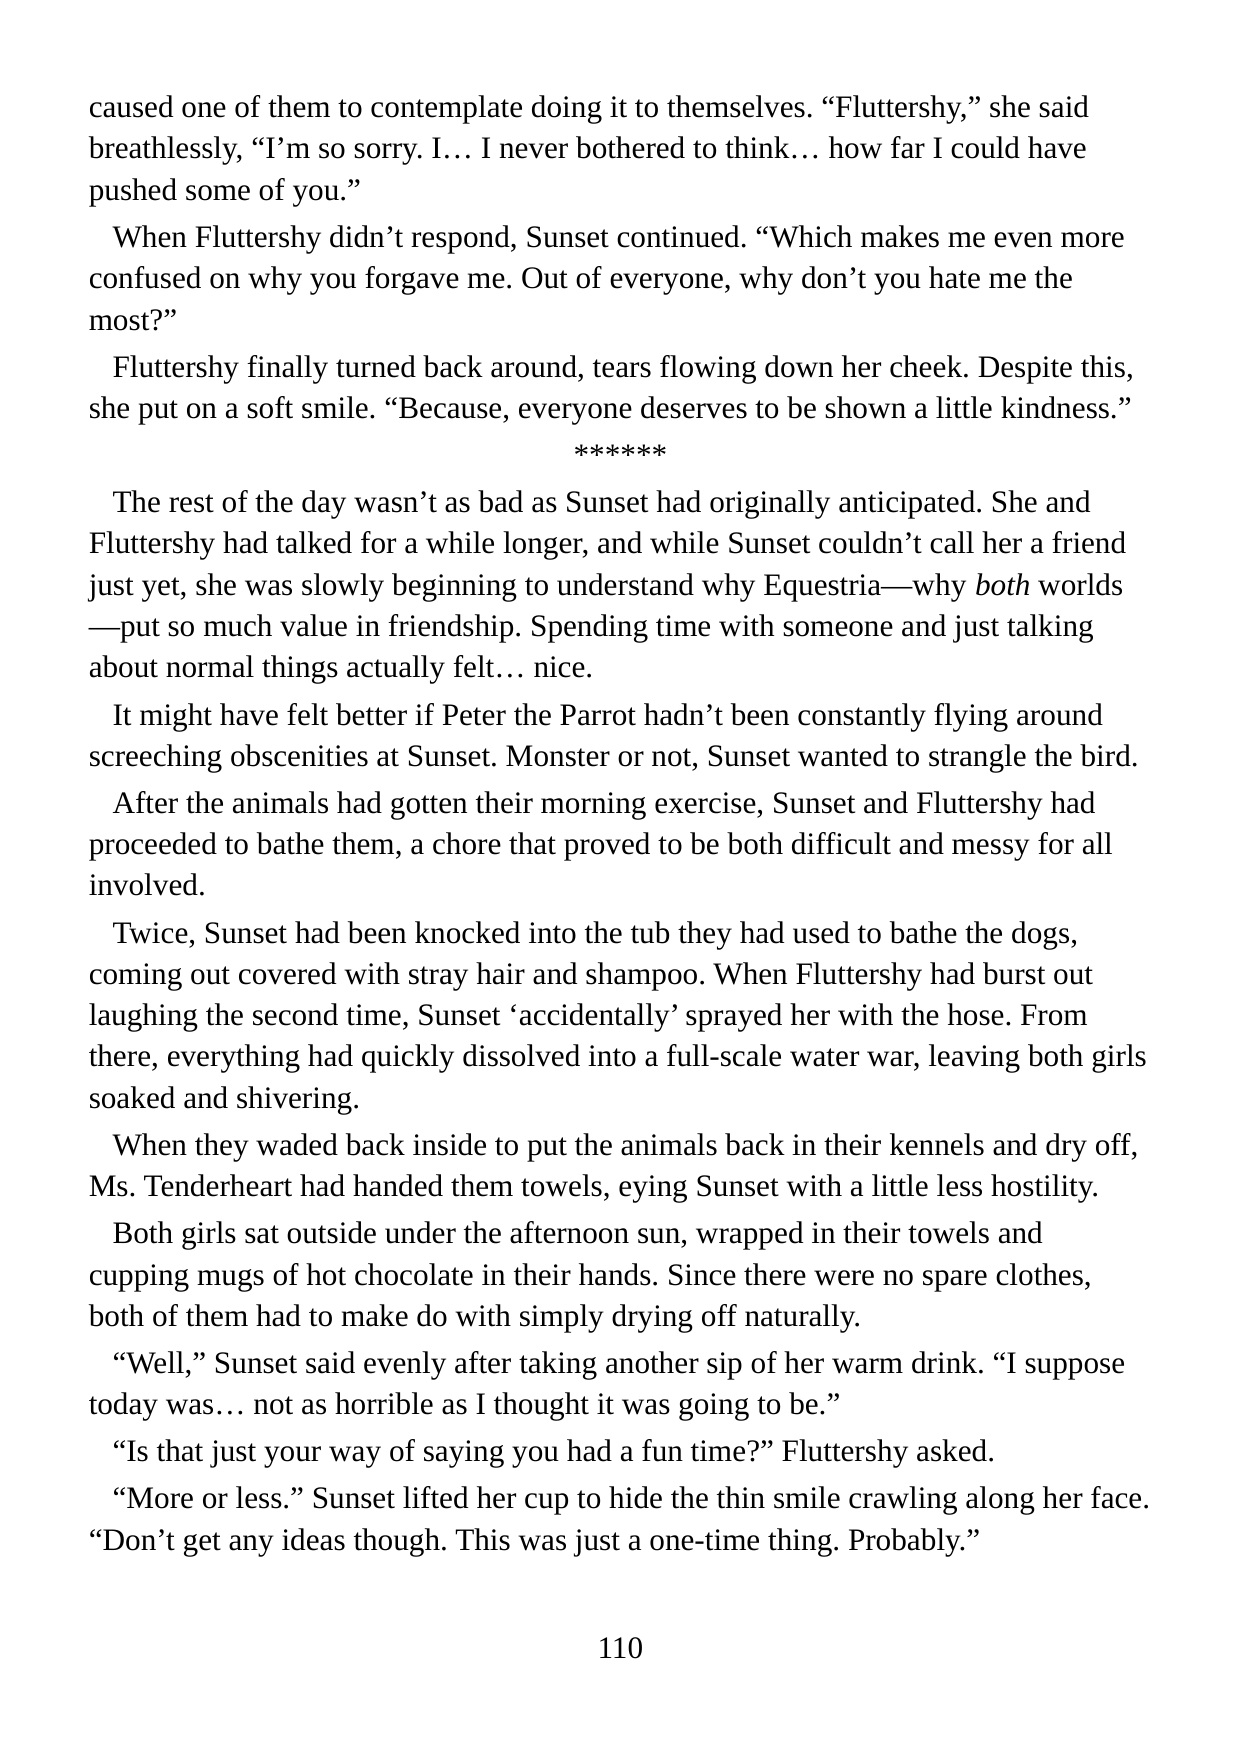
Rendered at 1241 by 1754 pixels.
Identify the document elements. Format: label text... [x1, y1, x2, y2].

text Both girls sat outside under the afternoon sun, wrapped in their towels and cupping mugs of hot chocolate in their hands. Since there were no spare clothes, both of them had to make do with simply drying off naturally. [88, 1214, 1152, 1333]
text When Fluttershy didn’t respond, Sunset continued. “Which makes me even more confused on why you forgave me. Out of everyone, why don’t you hate me the most?” [88, 218, 1152, 337]
text After the animals had gotten their morning exercise, Sunset and Fluttershy had proceeded to bathe them, a chore that proved to be both difficult and messy for all involved. [88, 784, 1152, 903]
text The rest of the day wasn’t as bad as Sunset had originally anticipated. She and Fluttershy had talked for a while longer, and while Sunset couldn’t call her a friend just yet, she was slowly beginning to understand why Equestria—why both worlds—put so much value in friendship. Spending time with someone and just talking about normal things actually felt… nice. [88, 483, 1152, 684]
text Twice, Sunset had been knocked into the tub they had used to bathe the dogs, coming out covered with stray hair and shampoo. When Fluttershy had burst out laughing the second time, Sunset ‘accidentally’ sprayed her with the hose. From there, everything had quickly dissolved into a full-scale water war, leaving both girls soaked and shivering. [88, 914, 1152, 1115]
text It might have felt better if Peter the Parrot hadn’t been constantly flying around screeching obscenities at Sunset. Monster or not, Sunset wanted to strangle the bird. [88, 696, 1152, 773]
text When they waded back inside to put the animals back in their kennels and dry off, Ms. Tenderheart had handed them towels, eying Sunset with a little less hostility. [88, 1126, 1152, 1203]
text ****** [88, 436, 1152, 472]
text caused one of them to contemplate doing it to themselves. “Fluttershy,” she said breathlessly, “I’m so sorry. I… I never bothered to think… how far I could have pushed some of you.” [88, 88, 1152, 207]
text “Well,” Sunset said evenly after taking another sip of her warm drink. “I suppose today was… not as horrible as I thought it was going to be.” [88, 1344, 1152, 1421]
text “Is that just your way of saying you had a fun time?” Fluttershy asked. [88, 1433, 1152, 1468]
text Fluttershy finally turned back around, tears flowing down her cheek. Despite this, she put on a soft smile. “Because, everyone deserves to be shown a little kindness.” [88, 348, 1152, 425]
text “More or less.” Sunset lifted her cup to hide the thin smile crawling along her face. “Don’t get any ideas though. This was just a one-time thing. Probably.” [88, 1480, 1152, 1557]
